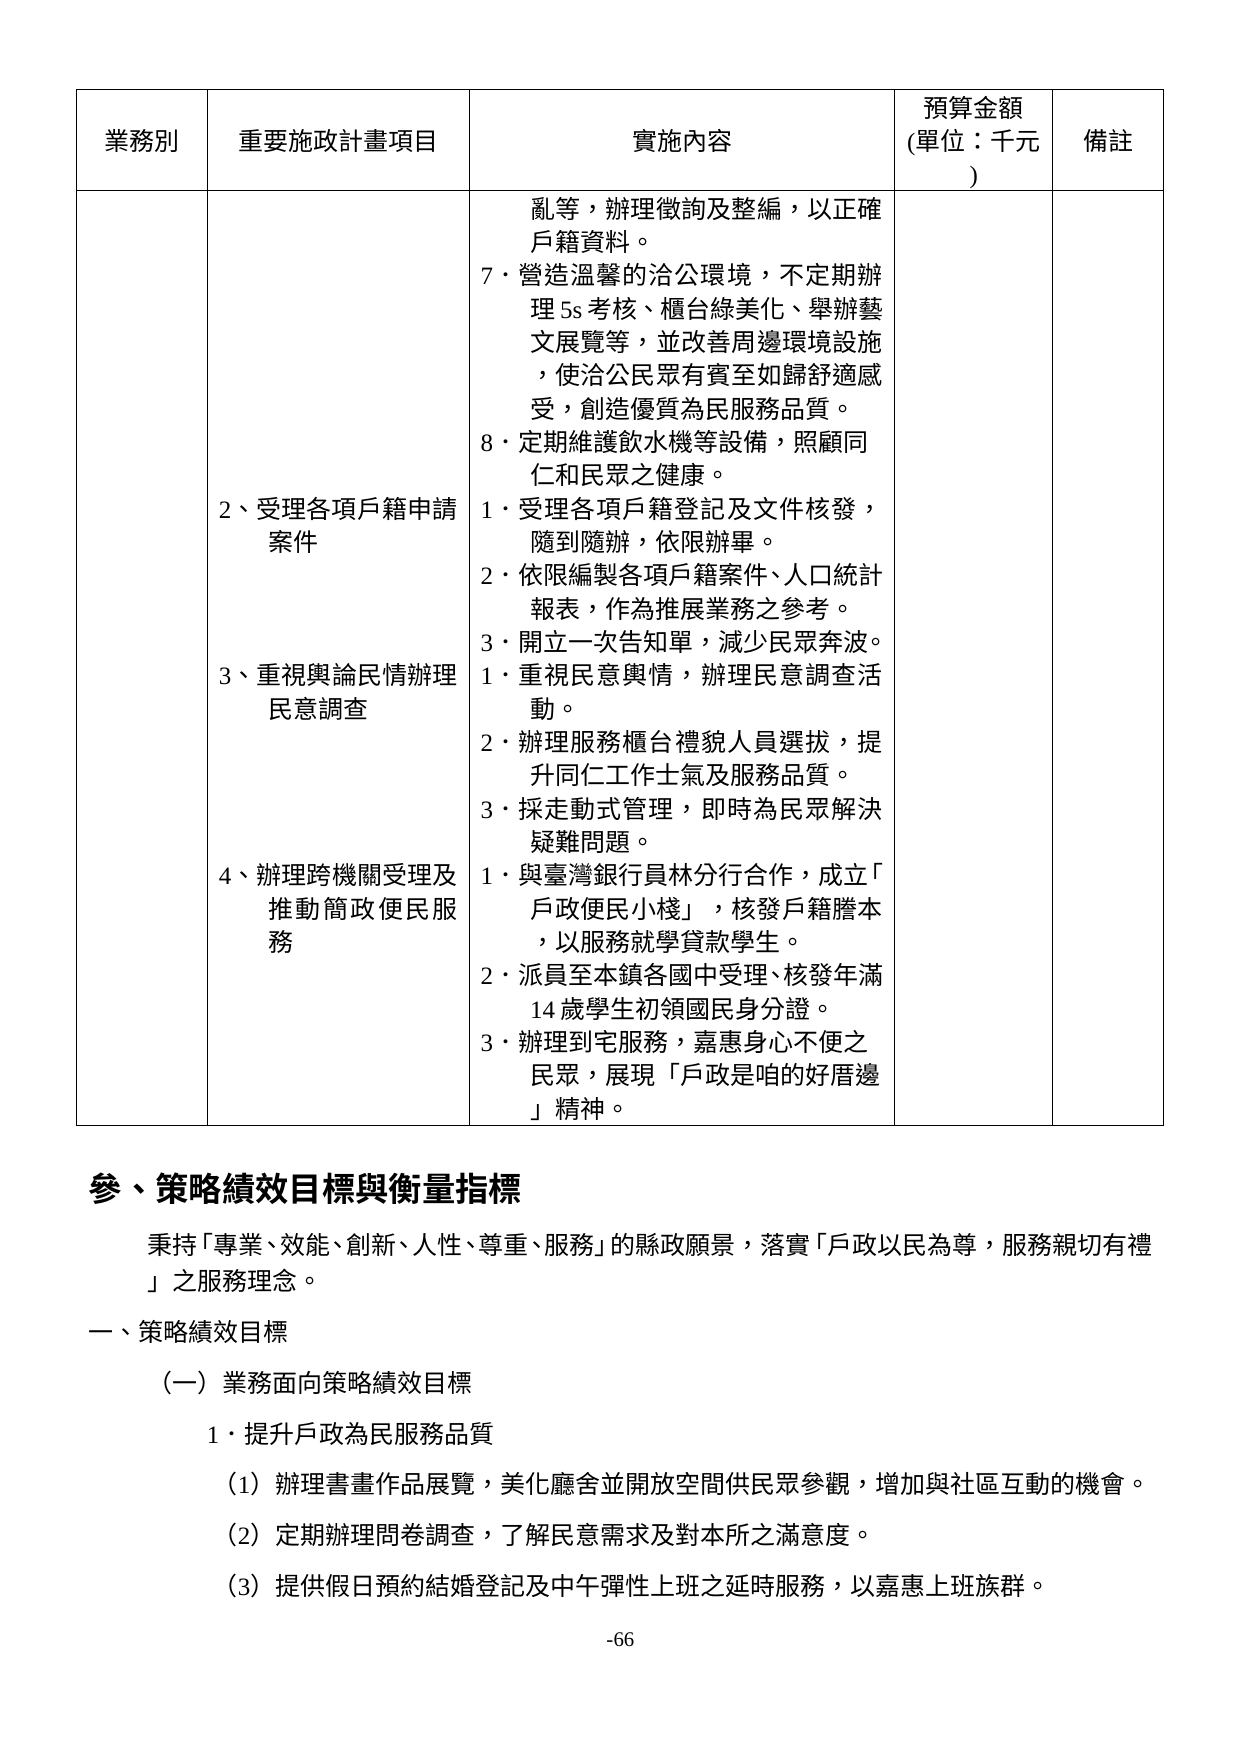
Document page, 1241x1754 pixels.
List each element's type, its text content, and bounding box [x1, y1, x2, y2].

table_cell [1053, 858, 1163, 1125]
table_cell [1053, 191, 1163, 491]
table_header 重要施政計畫項目 [208, 90, 469, 190]
table_cell [895, 491, 1052, 658]
table_cell [77, 191, 207, 491]
table_cell 辦理跨機關受理及推動簡政便民服務 [208, 858, 469, 1125]
table_header 業務別 [77, 90, 207, 190]
table_cell [895, 658, 1052, 858]
table_header 預算金額 (單位：千元) [895, 90, 1052, 190]
table_cell [895, 191, 1052, 491]
list 定期辦理問卷調查，了解民意需求及對本所之滿意度。 [213, 1516, 1152, 1552]
table_header 備註 [1053, 90, 1163, 190]
table_header 實施內容 [470, 90, 894, 190]
list 提供假日預約結婚登記及中午彈性上班之延時服務，以嘉惠上班族群。 [213, 1567, 1152, 1603]
text 一、策略績效目標 [88, 1312, 1152, 1349]
text （一）業務面向策略績效目標 [148, 1363, 1152, 1399]
table_cell 受理各項戶籍登記及文件核發，隨到隨辦，依限辦畢。 依限編製各項戶籍案件、人口統計報表，作為推展業務之參考。 開立一次告知單，減少民眾奔波。 [470, 491, 894, 658]
list 提升戶政為民服務品質 [207, 1414, 1152, 1450]
table_cell [1053, 658, 1163, 858]
table_cell [77, 491, 207, 658]
text 秉持「專業、效能、創新、人性、尊重、服務」的縣政願景，落實「戶政以民為尊，服務親切有禮」之服務理念。 [148, 1225, 1152, 1298]
table_cell [895, 858, 1052, 1125]
table_cell 與臺灣銀行員林分行合作，成立「戶政便民小棧」，核發戶籍謄本，以服務就學貸款學生。 派員至本鎮各國中受理、核發年滿14歲學生初領國民身分證。 辦理到宅服務，嘉惠身心不便之民眾，展現「戶政是咱的好厝邊」精神。 [470, 858, 894, 1125]
table_cell [77, 858, 207, 1125]
table_cell [77, 658, 207, 858]
table_cell 受理各項戶籍申請案件 [208, 491, 469, 658]
table_cell 重視輿論民情辦理民意調查 [208, 658, 469, 858]
table_cell [208, 191, 469, 491]
list 辦理書畫作品展覽，美化廳舍並開放空間供民眾參觀，增加與社區互動的機會。 [213, 1465, 1152, 1501]
table_cell 重視民意輿情，辦理民意調查活動。 辦理服務櫃台禮貌人員選拔，提升同仁工作士氣及服務品質。 採走動式管理，即時為民眾解決疑難問題。 [470, 658, 894, 858]
table_cell 亂等，辦理徵詢及整編，以正確戶籍資料。 營造溫馨的洽公環境，不定期辦理5s考核、櫃台綠美化、舉辦藝文展覽等，並改善周邊環境設施，使洽公民眾有賓至如歸舒適感受，創造優質為民服務品質。 定期維護飲水機等設備，照顧同仁和民眾之健康。 [470, 191, 894, 491]
table_cell [1053, 491, 1163, 658]
text 參、策略績效目標與衡量指標 [88, 1163, 1152, 1211]
